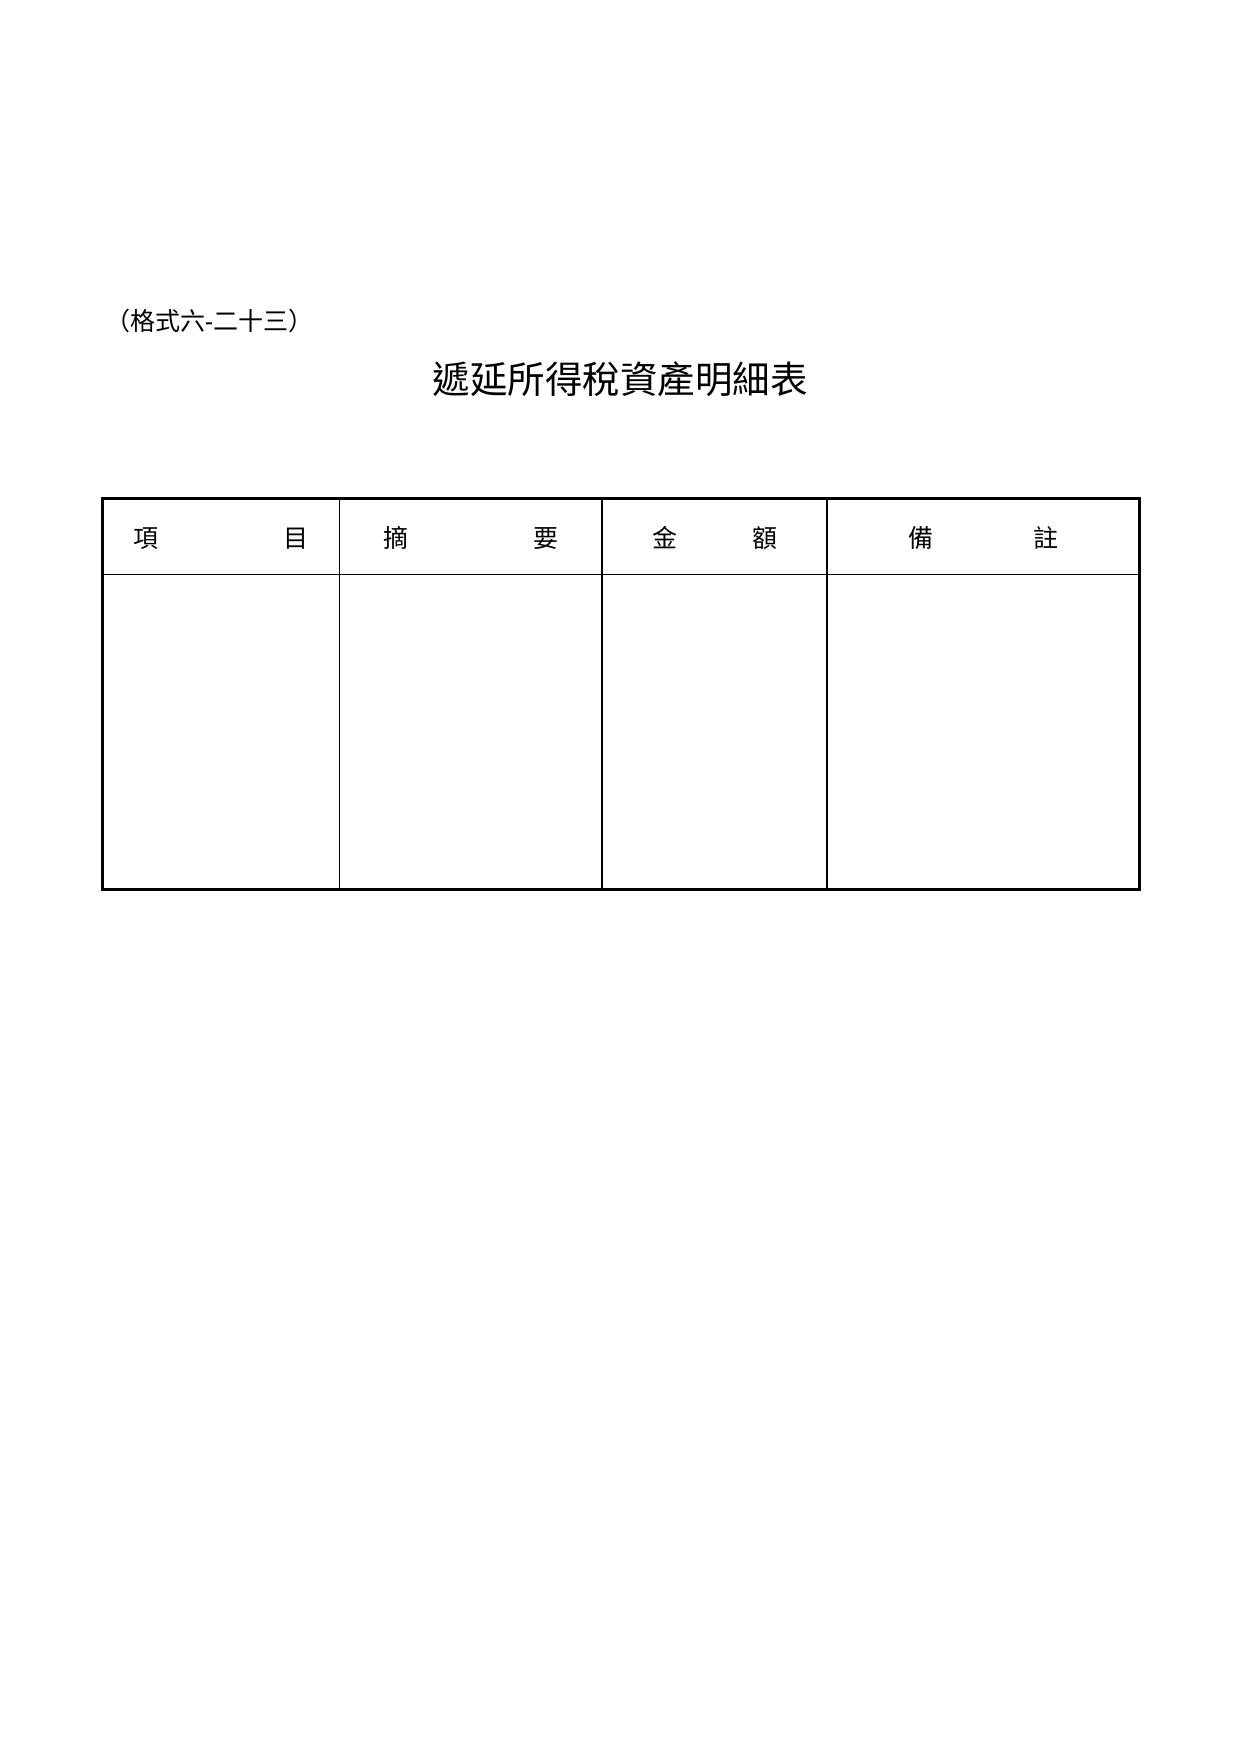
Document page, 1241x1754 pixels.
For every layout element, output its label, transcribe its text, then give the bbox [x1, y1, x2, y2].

table_cell [828, 575, 1138, 888]
table_header 項 目 [104, 500, 339, 574]
table_cell [340, 575, 601, 888]
table_header 備 註 [828, 500, 1138, 574]
text （格式六-二十三） [105, 301, 1135, 337]
table_header 摘 要 [340, 500, 601, 574]
table_header 金 額 [603, 500, 826, 574]
table_cell [603, 575, 826, 888]
table_cell [104, 575, 339, 888]
text 遞延所得稅資產明細表 [105, 350, 1135, 404]
